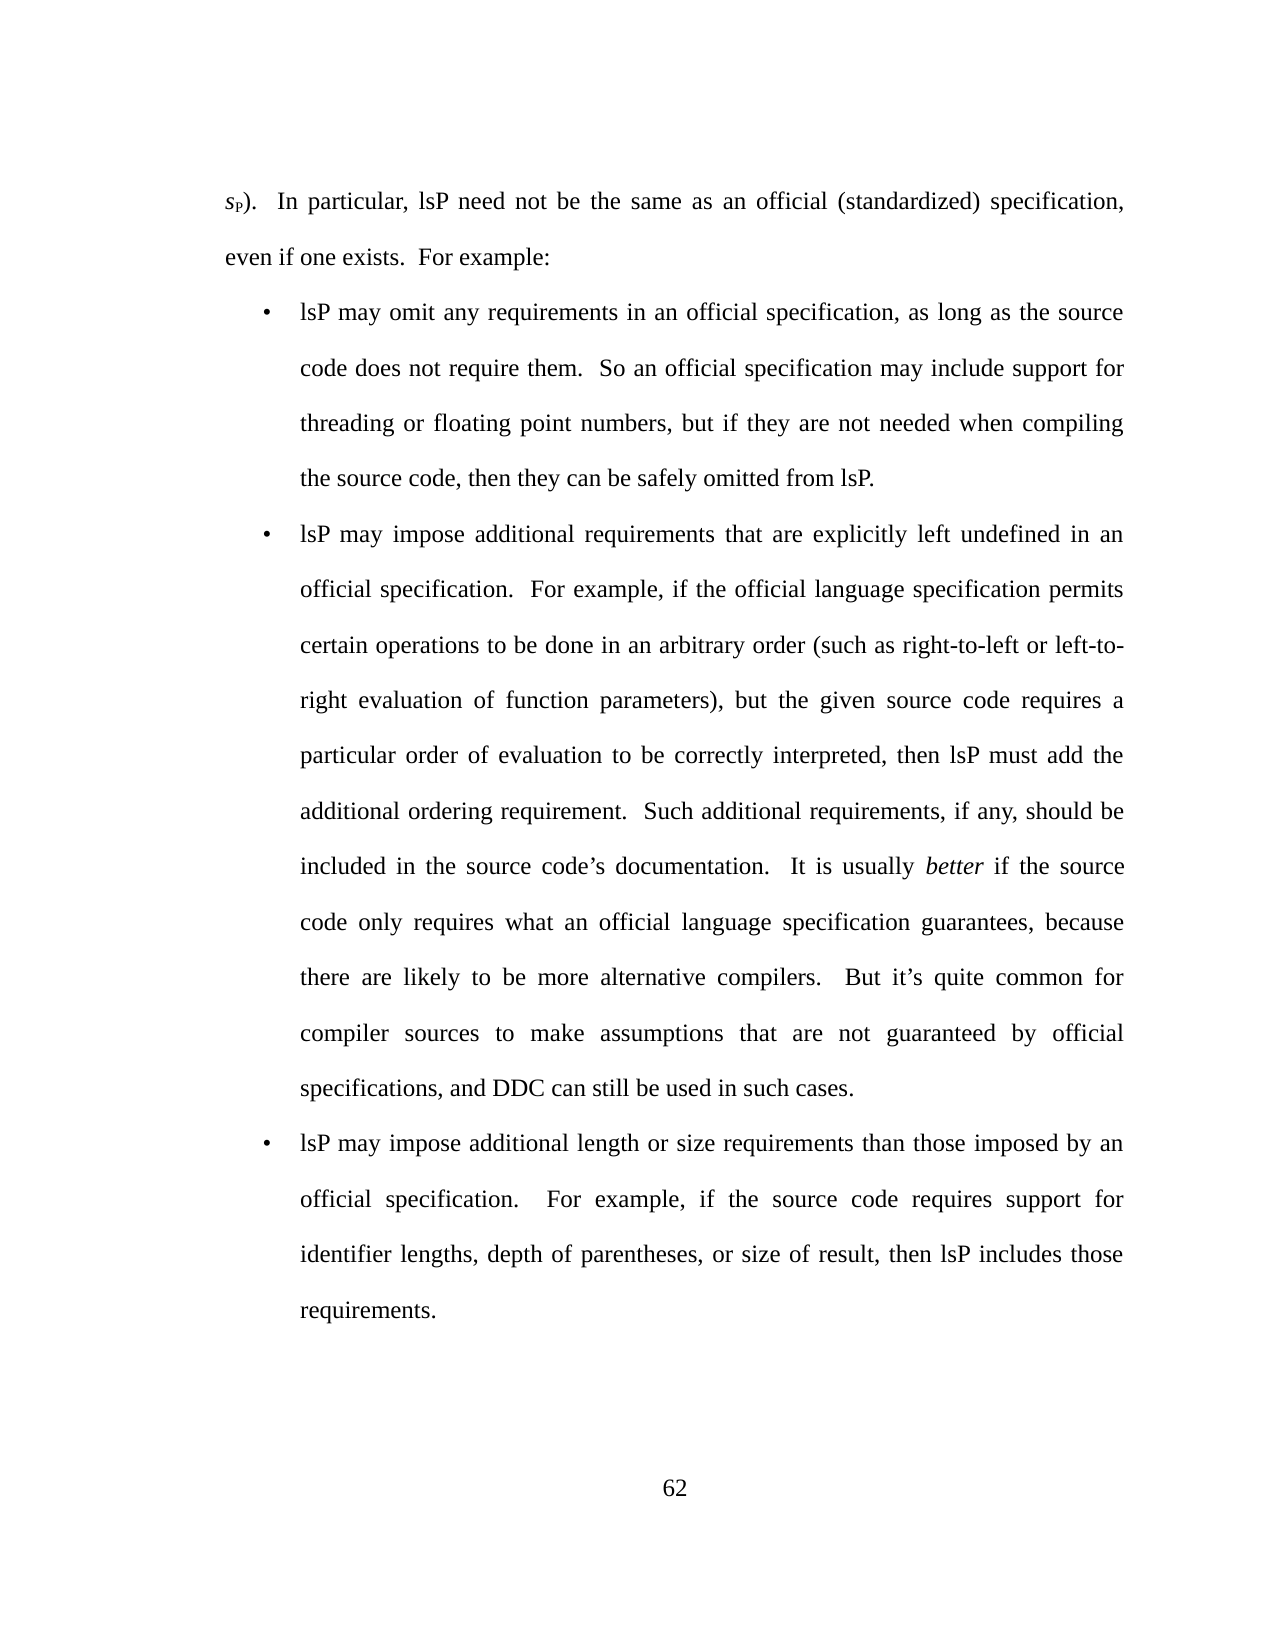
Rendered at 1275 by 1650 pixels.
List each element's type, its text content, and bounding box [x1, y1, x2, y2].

list lsP may impose additional length or size requirements than those imposed by an official specification. For example, if the source code requires support for identifier lengths, depth of parentheses, or size of result, then lsP includes those requirements. [262, 1129, 1125, 1323]
text sP). In particular, lsP need not be the same as an official (standardized) specification, even if one exists. For example: [225, 187, 1125, 271]
list lsP may omit any requirements in an official specification, as long as the source code does not require them. So an official specification may include support for threading or floating point numbers, but if they are not needed when compiling the source code, then they can be safely omitted from lsP. [262, 298, 1125, 492]
list lsP may impose additional requirements that are explicitly left undefined in an official specification. For example, if the official language specification permits certain operations to be done in an arbitrary order (such as right-to-left or left-to-right evaluation of function parameters), but the given source code requires a particular order of evaluation to be correctly interpreted, then lsP must add the additional ordering requirement. Such additional requirements, if any, should be included in the source code’s documentation. It is usually better if the source code only requires what an official language specification guarantees, because there are likely to be more alternative compilers. But it’s quite common for compiler sources to make assumptions that are not guaranteed by official specifications, and DDC can still be used in such cases. [262, 520, 1125, 1102]
